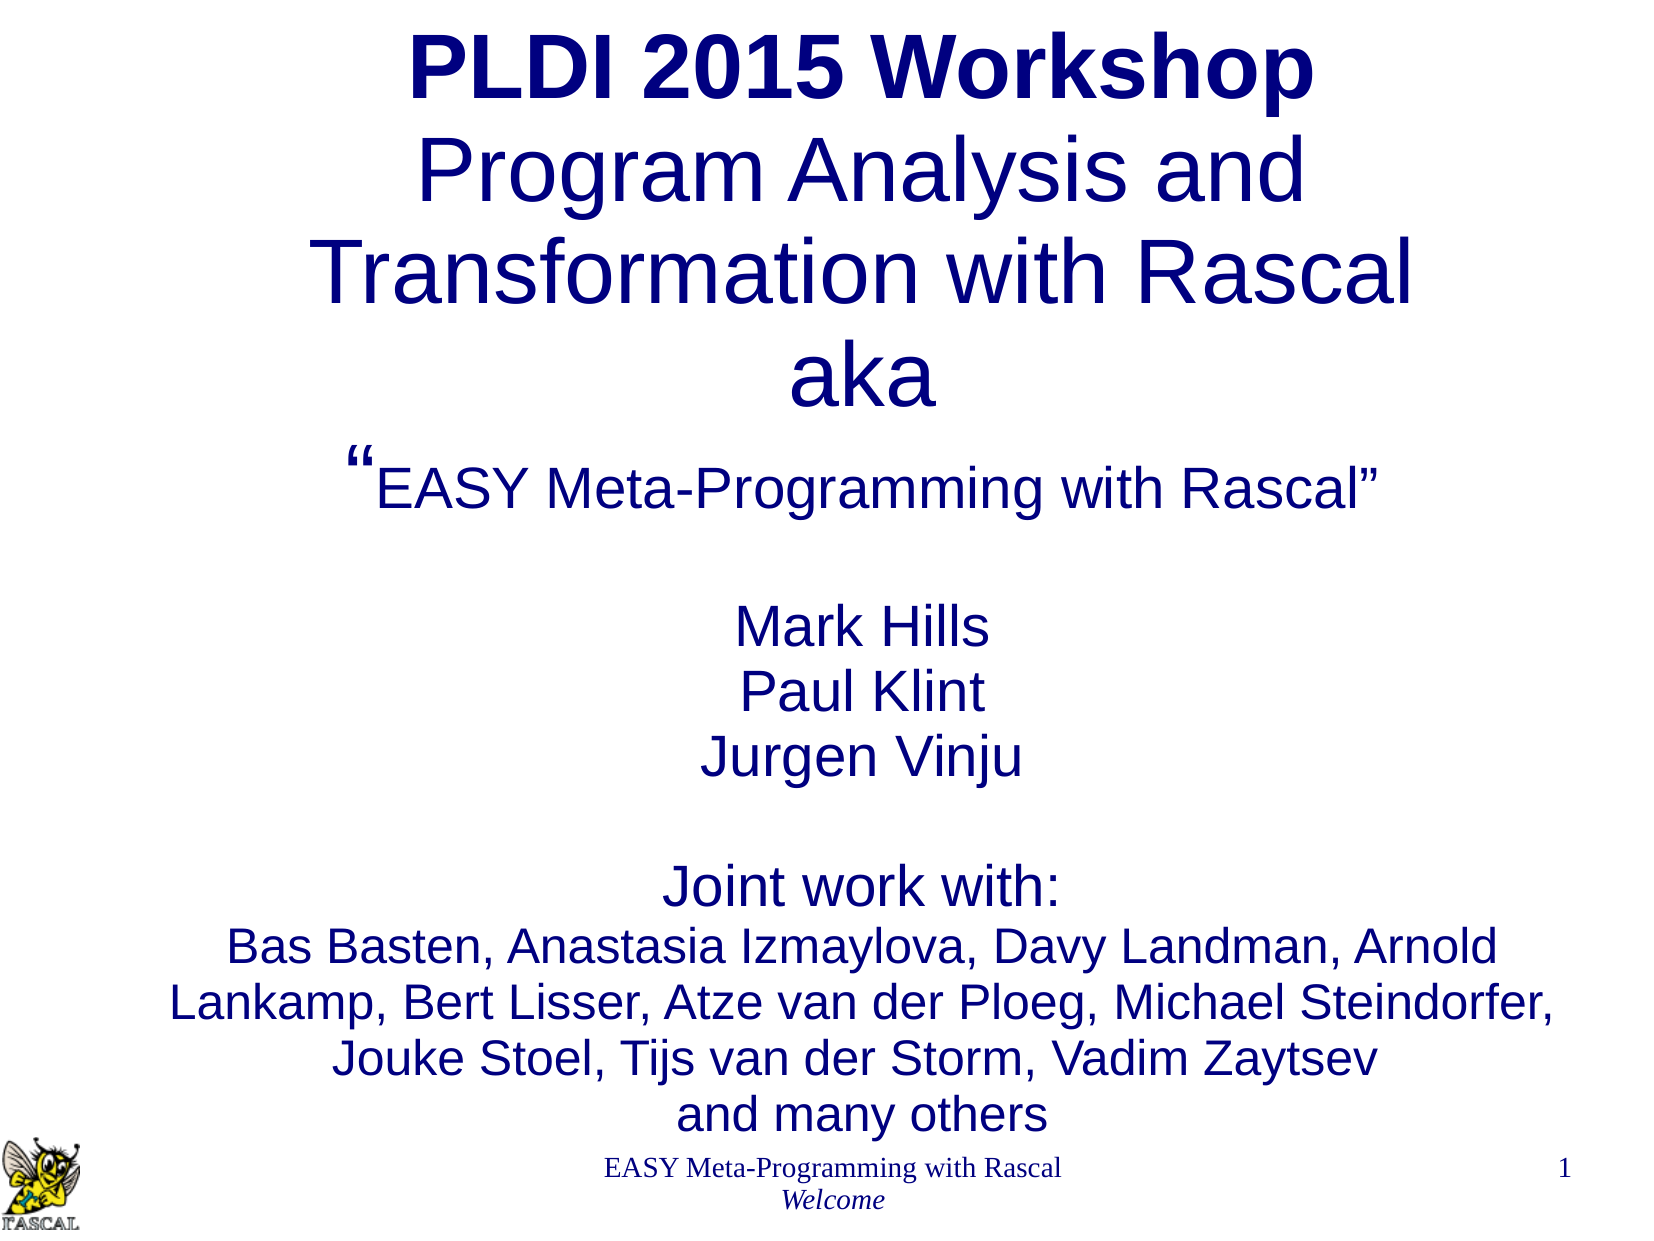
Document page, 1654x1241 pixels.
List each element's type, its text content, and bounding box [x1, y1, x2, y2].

picture [1, 1137, 80, 1230]
title PLDI 2015 Workshop Program Analysis and Transformation with Rascal aka “EASY Meta-Programming with Rascal” Mark Hills Paul Klint Jurgen Vinju Joint work with: Bas Basten, Anastasia Izmaylova, Davy Landman, Arnold Lankamp, Bert Lisser, Atze van der Ploeg, Michael Steindorfer, Jouke Stoel, Tijs van der Storm, Vadim Zaytsev and many others [118, 17, 1607, 1197]
